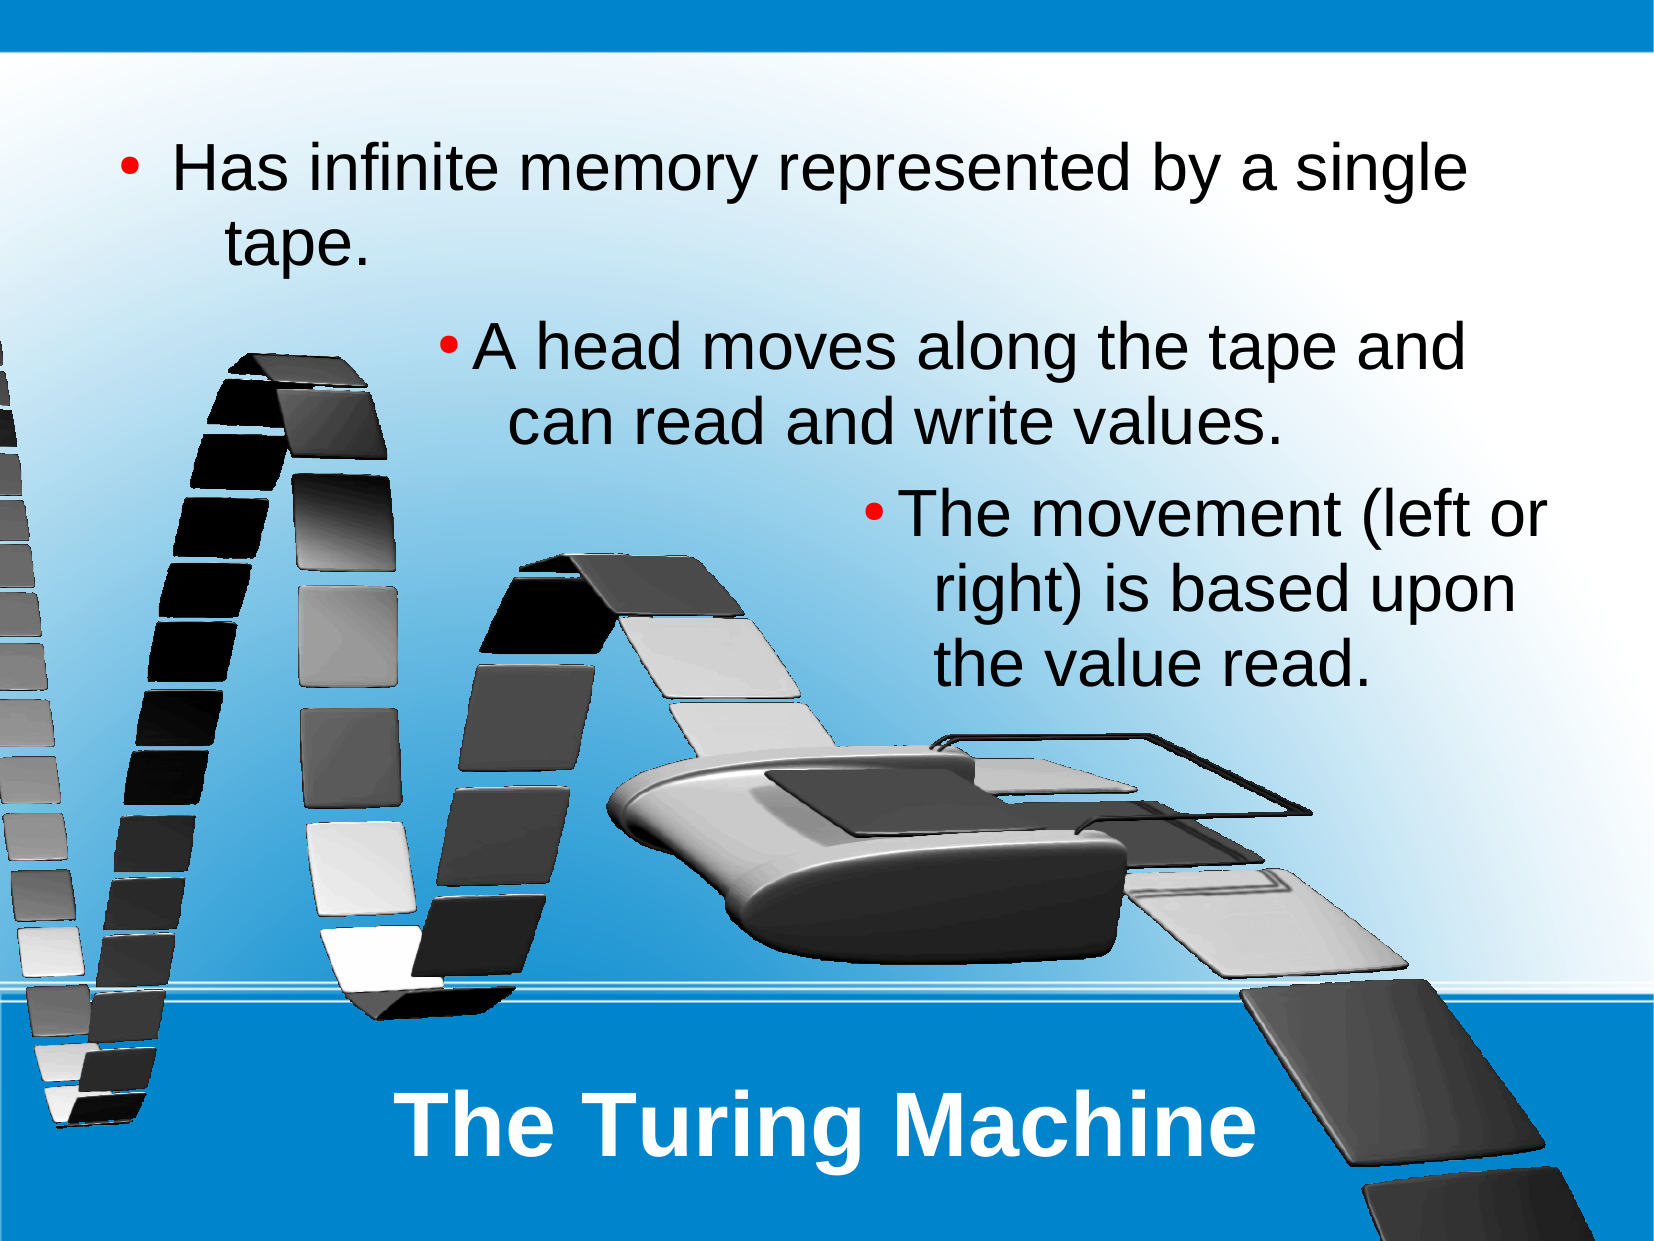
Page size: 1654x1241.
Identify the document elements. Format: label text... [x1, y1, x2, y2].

picture [1023, 1107, 1067, 1156]
list Has infinite memory represented by a single tape. A head moves along the tape and can read and write values. The movement (left or right) is based upon the value read. [82, 129, 1571, 321]
picture [1133, 1090, 1144, 1098]
picture [583, 1093, 635, 1155]
picture [509, 1107, 552, 1156]
picture [643, 1108, 686, 1156]
picture [971, 1107, 1019, 1156]
picture [898, 1093, 961, 1155]
picture [736, 1108, 747, 1155]
picture [761, 1107, 804, 1155]
picture [395, 1093, 447, 1155]
picture [1158, 1107, 1201, 1155]
picture [814, 1107, 859, 1175]
picture [700, 1107, 727, 1155]
picture [1077, 1090, 1120, 1155]
picture [1133, 1108, 1144, 1155]
picture [0, 52, 1654, 1241]
picture [456, 1090, 499, 1155]
picture [1211, 1107, 1254, 1156]
picture [736, 1090, 747, 1098]
picture [1363, 1167, 1594, 1241]
